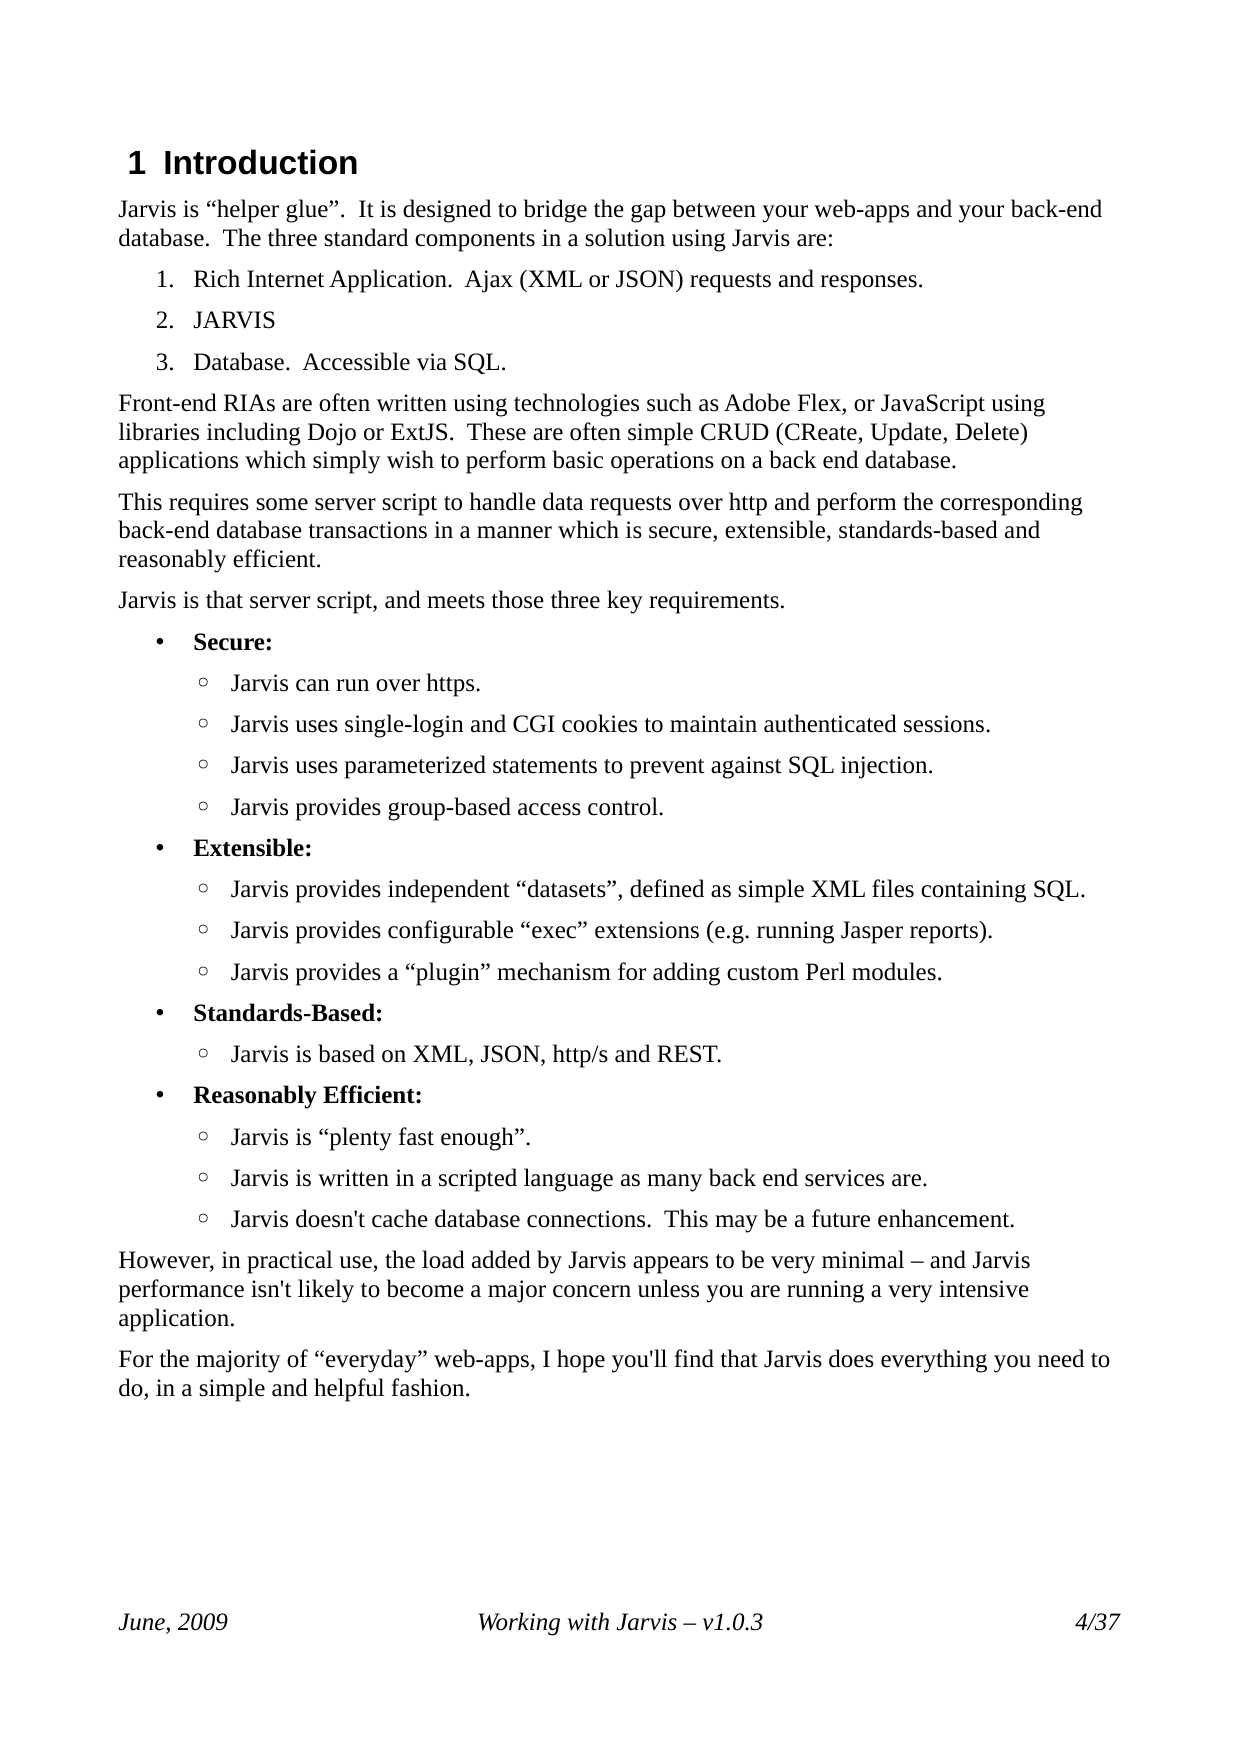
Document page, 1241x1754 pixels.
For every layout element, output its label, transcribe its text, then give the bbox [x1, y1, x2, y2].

list Secure: [156, 627, 1122, 656]
text However, in practical use, the load added by Jarvis appears to be very minimal – and Jarvis performance isn't likely to become a major concern unless you are running a very intensive application. [118, 1246, 1122, 1332]
list Jarvis is based on XML, JSON, http/s and REST. [193, 1039, 1122, 1068]
text Jarvis is that server script, and meets those three key requirements. [118, 586, 1122, 614]
list Jarvis provides independent “datasets”, defined as simple XML files containing SQL. [193, 874, 1122, 903]
list Jarvis doesn't cache database connections. This may be a future enhancement. [193, 1204, 1122, 1233]
list Jarvis provides group-based access control. [193, 792, 1122, 821]
list Extensible: [156, 833, 1122, 862]
list JARVIS [156, 306, 1122, 334]
text Front-end RIAs are often written using technologies such as Adobe Flex, or JavaScript using libraries including Dojo or ExtJS. These are often simple CRUD (CReate, Update, Delete) applications which simply wish to perform basic operations on a back end database. [118, 388, 1122, 474]
list Standards-Based: [156, 998, 1122, 1027]
text For the majority of “everyday” web-apps, I hope you'll find that Jarvis does everything you need to do, in a simple and helpful fashion. [118, 1344, 1122, 1402]
list Jarvis provides a “plugin” mechanism for adding custom Perl modules. [193, 957, 1122, 986]
list Jarvis provides configurable “exec” extensions (e.g. running Jasper reports). [193, 916, 1122, 944]
list Jarvis uses single-login and CGI cookies to maintain authenticated sessions. [193, 709, 1122, 738]
subtitle Introduction [118, 143, 1122, 182]
list Rich Internet Application. Ajax (XML or JSON) requests and responses. [156, 264, 1122, 293]
text This requires some server script to handle data requests over http and perform the corresponding back-end database transactions in a manner which is secure, extensible, standards-based and reasonably efficient. [118, 487, 1122, 573]
list Reasonably Efficient: [156, 1081, 1122, 1109]
text Jarvis is “helper glue”. It is designed to bridge the gap between your web-apps and your back-end database. The three standard components in a solution using Jarvis are: [118, 194, 1122, 252]
list Jarvis can run over https. [193, 668, 1122, 697]
list Jarvis is written in a scripted language as many back end services are. [193, 1163, 1122, 1192]
list Database. Accessible via SQL. [156, 347, 1122, 376]
list Jarvis is “plenty fast enough”. [193, 1122, 1122, 1151]
list Jarvis uses parameterized statements to prevent against SQL injection. [193, 751, 1122, 779]
